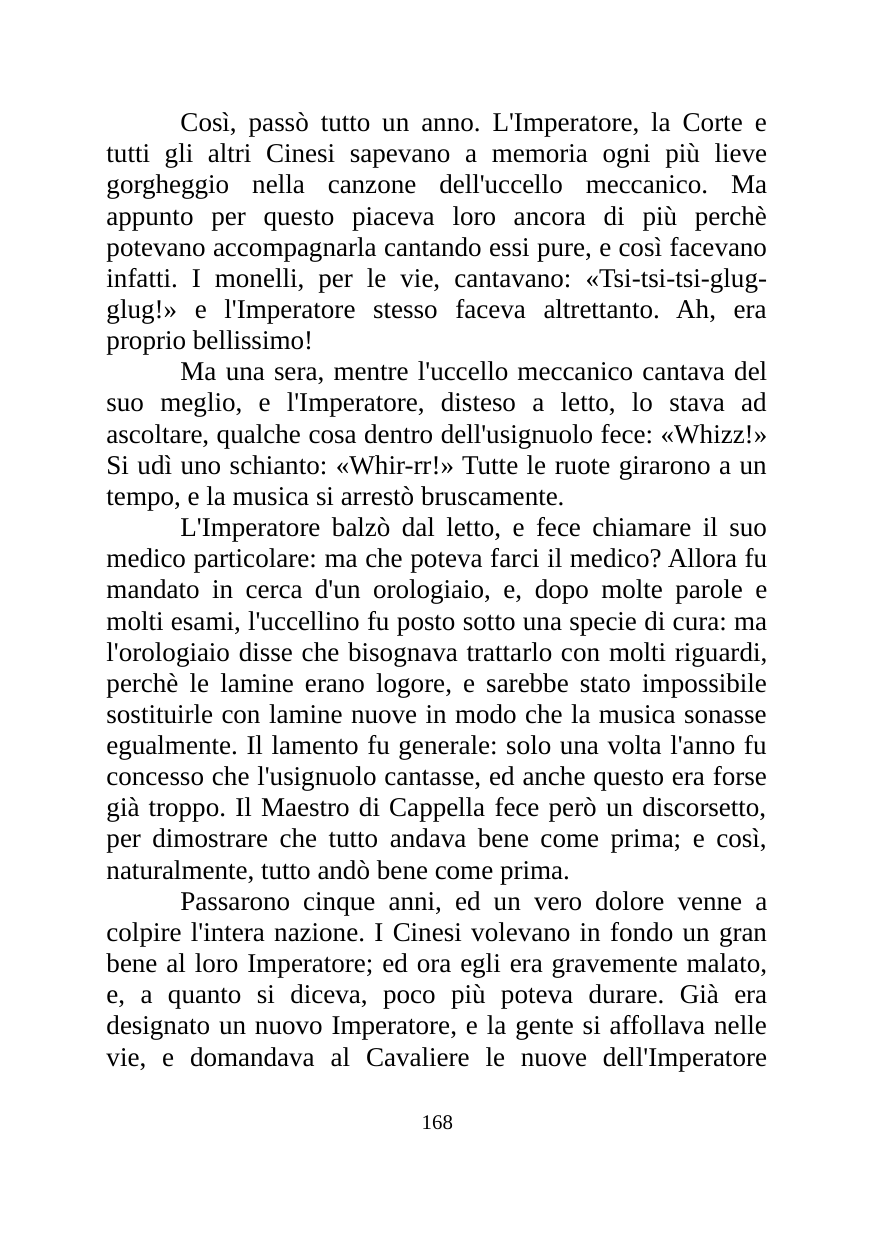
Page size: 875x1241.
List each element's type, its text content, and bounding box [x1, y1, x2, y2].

text Così, passò tutto un anno. L'Imperatore, la Corte e tutti gli altri Cinesi sapevano a memoria ogni più lieve gorgheggio nella canzone dell'uccello meccanico. Ma appunto per questo piaceva loro ancora di più perchè potevano accompagnarla cantando essi pure, e così facevano infatti. I monelli, per le vie, cantavano: «Tsi-tsi-tsi-glug-glug!» e l'Imperatore stesso faceva altrettanto. Ah, era proprio bellissimo! [106, 106, 768, 355]
text Passarono cinque anni, ed un vero dolore venne a colpire l'intera nazione. I Cinesi volevano in fondo un gran bene al loro Imperatore; ed ora egli era gravemente malato, e, a quanto si diceva, poco più poteva durare. Già era designato un nuovo Imperatore, e la gente si affollava nelle vie, e domandava al Cavaliere le nuove dell'Imperatore [106, 885, 768, 1072]
text L'Imperatore balzò dal letto, e fece chiamare il suo medico particolare: ma che poteva farci il medico? Allora fu mandato in cerca d'un orologiaio, e, dopo molte parole e molti esami, l'uccellino fu posto sotto una specie di cura: ma l'orologiaio disse che bisognava trattarlo con molti riguardi, perchè le lamine erano logore, e sarebbe stato impossibile sostituirle con lamine nuove in modo che la musica sonasse egualmente. Il lamento fu generale: solo una volta l'anno fu concesso che l'usignuolo cantasse, ed anche questo era forse già troppo. Il Maestro di Cappella fece però un discorsetto, per dimostrare che tutto andava bene come prima; e così, naturalmente, tutto andò bene come prima. [106, 511, 768, 885]
text Ma una sera, mentre l'uccello meccanico cantava del suo meglio, e l'Imperatore, disteso a letto, lo stava ad ascoltare, qualche cosa dentro dell'usignuolo fece: «Whizz!» Si udì uno schianto: «Whir-rr!» Tutte le ruote girarono a un tempo, e la musica si arrestò bruscamente. [106, 355, 768, 511]
